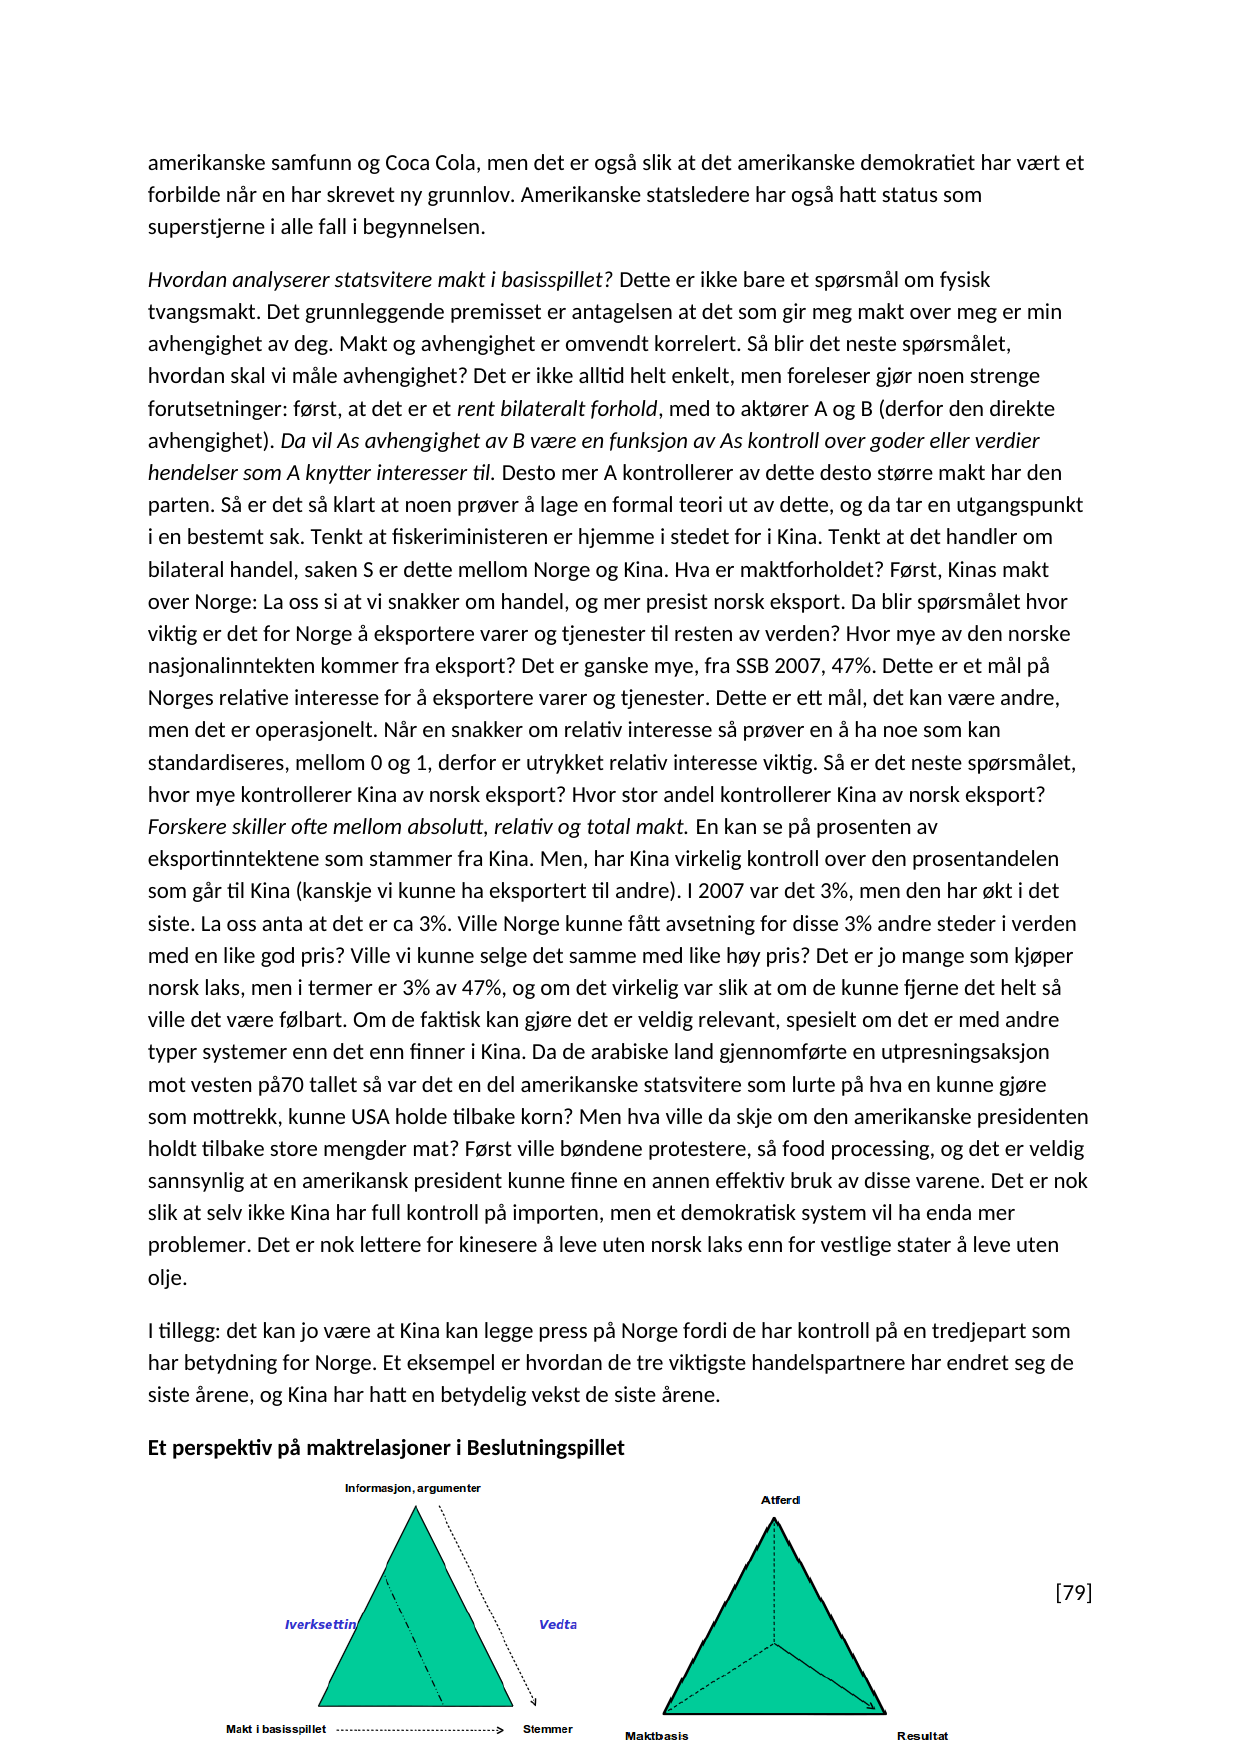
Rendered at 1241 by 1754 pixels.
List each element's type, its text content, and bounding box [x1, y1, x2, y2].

text Et perspektiv på maktrelasjoner i Beslutningspillet [148, 1433, 1093, 1461]
text I tillegg: det kan jo være at Kina kan legge press på Norge fordi de har kontroll på en tredjepart som har betydning for Norge. Et eksempel er hvordan de tre viktigste handelspartnere har endret seg de siste årene, og Kina har hatt en betydelig vekst de siste årene. [148, 1316, 1093, 1408]
text Hvordan analyserer statsvitere makt i basisspillet? Dette er ikke bare et spørsmål om fysisk tvangsmakt. Det grunnleggende premisset er antagelsen at det som gir meg makt over meg er min avhengighet av deg. Makt og avhengighet er omvendt korrelert. Så blir det neste spørsmålet, hvordan skal vi måle avhengighet? Det er ikke alltid helt enkelt, men foreleser gjør noen strenge forutsetninger: først, at det er et rent bilateralt forhold, med to aktører A og B (derfor den direkte avhengighet). Da vil As avhengighet av B være en funksjon av As kontroll over goder eller verdier hendelser som A knytter interesser til. Desto mer A kontrollerer av dette desto større makt har den parten. Så er det så klart at noen prøver å lage en formal teori ut av dette, og da tar en utgangspunkt i en bestemt sak. Tenkt at fiskeriministeren er hjemme i stedet for i Kina. Tenkt at det handler om bilateral handel, saken S er dette mellom Norge og Kina. Hva er maktforholdet? Først, Kinas makt over Norge: La oss si at vi snakker om handel, og mer presist norsk eksport. Da blir spørsmålet hvor viktig er det for Norge å eksportere varer og tjenester til resten av verden? Hvor mye av den norske nasjonalinntekten kommer fra eksport? Det er ganske mye, fra SSB 2007, 47%. Dette er et mål på Norges relative interesse for å eksportere varer og tjenester. Dette er ett mål, det kan være andre, men det er operasjonelt. Når en snakker om relativ interesse så prøver en å ha noe som kan standardiseres, mellom 0 og 1, derfor er utrykket relativ interesse viktig. Så er det neste spørsmålet, hvor mye kontrollerer Kina av norsk eksport? Hvor stor andel kontrollerer Kina av norsk eksport? Forskere skiller ofte mellom absolutt, relativ og total makt. En kan se på prosenten av eksportinntektene som stammer fra Kina. Men, har Kina virkelig kontroll over den prosentandelen som går til Kina (kanskje vi kunne ha eksportert til andre). I 2007 var det 3%, men den har økt i det siste. La oss anta at det er ca 3%. Ville Norge kunne fått avsetning for disse 3% andre steder i verden med en like god pris? Ville vi kunne selge det samme med like høy pris? Det er jo mange som kjøper norsk laks, men i termer er 3% av 47%, og om det virkelig var slik at om de kunne fjerne det helt så ville det være følbart. Om de faktisk kan gjøre det er veldig relevant, spesielt om det er med andre typer systemer enn det enn finner i Kina. Da de arabiske land gjennomførte en utpresningsaksjon mot vesten på70 tallet så var det en del amerikanske statsvitere som lurte på hva en kunne gjøre som mottrekk, kunne USA holde tilbake korn? Men hva ville da skje om den amerikanske presidenten holdt tilbake store mengder mat? Først ville bøndene protestere, så food processing, og det er veldig sannsynlig at en amerikansk president kunne finne en annen effektiv bruk av disse varene. Det er nok slik at selv ikke Kina har full kontroll på importen, men et demokratisk system vil ha enda mer problemer. Det er nok lettere for kinesere å leve uten norsk laks enn for vestlige stater å leve uten olje. [148, 265, 1093, 1291]
text amerikanske samfunn og Coca Cola, men det er også slik at det amerikanske demokratiet har vært et forbilde når en har skrevet ny grunnlov. Amerikanske statsledere har også hatt status som superstjerne i alle fall i begynnelsen. [148, 148, 1093, 240]
picture [182, 1471, 981, 1754]
